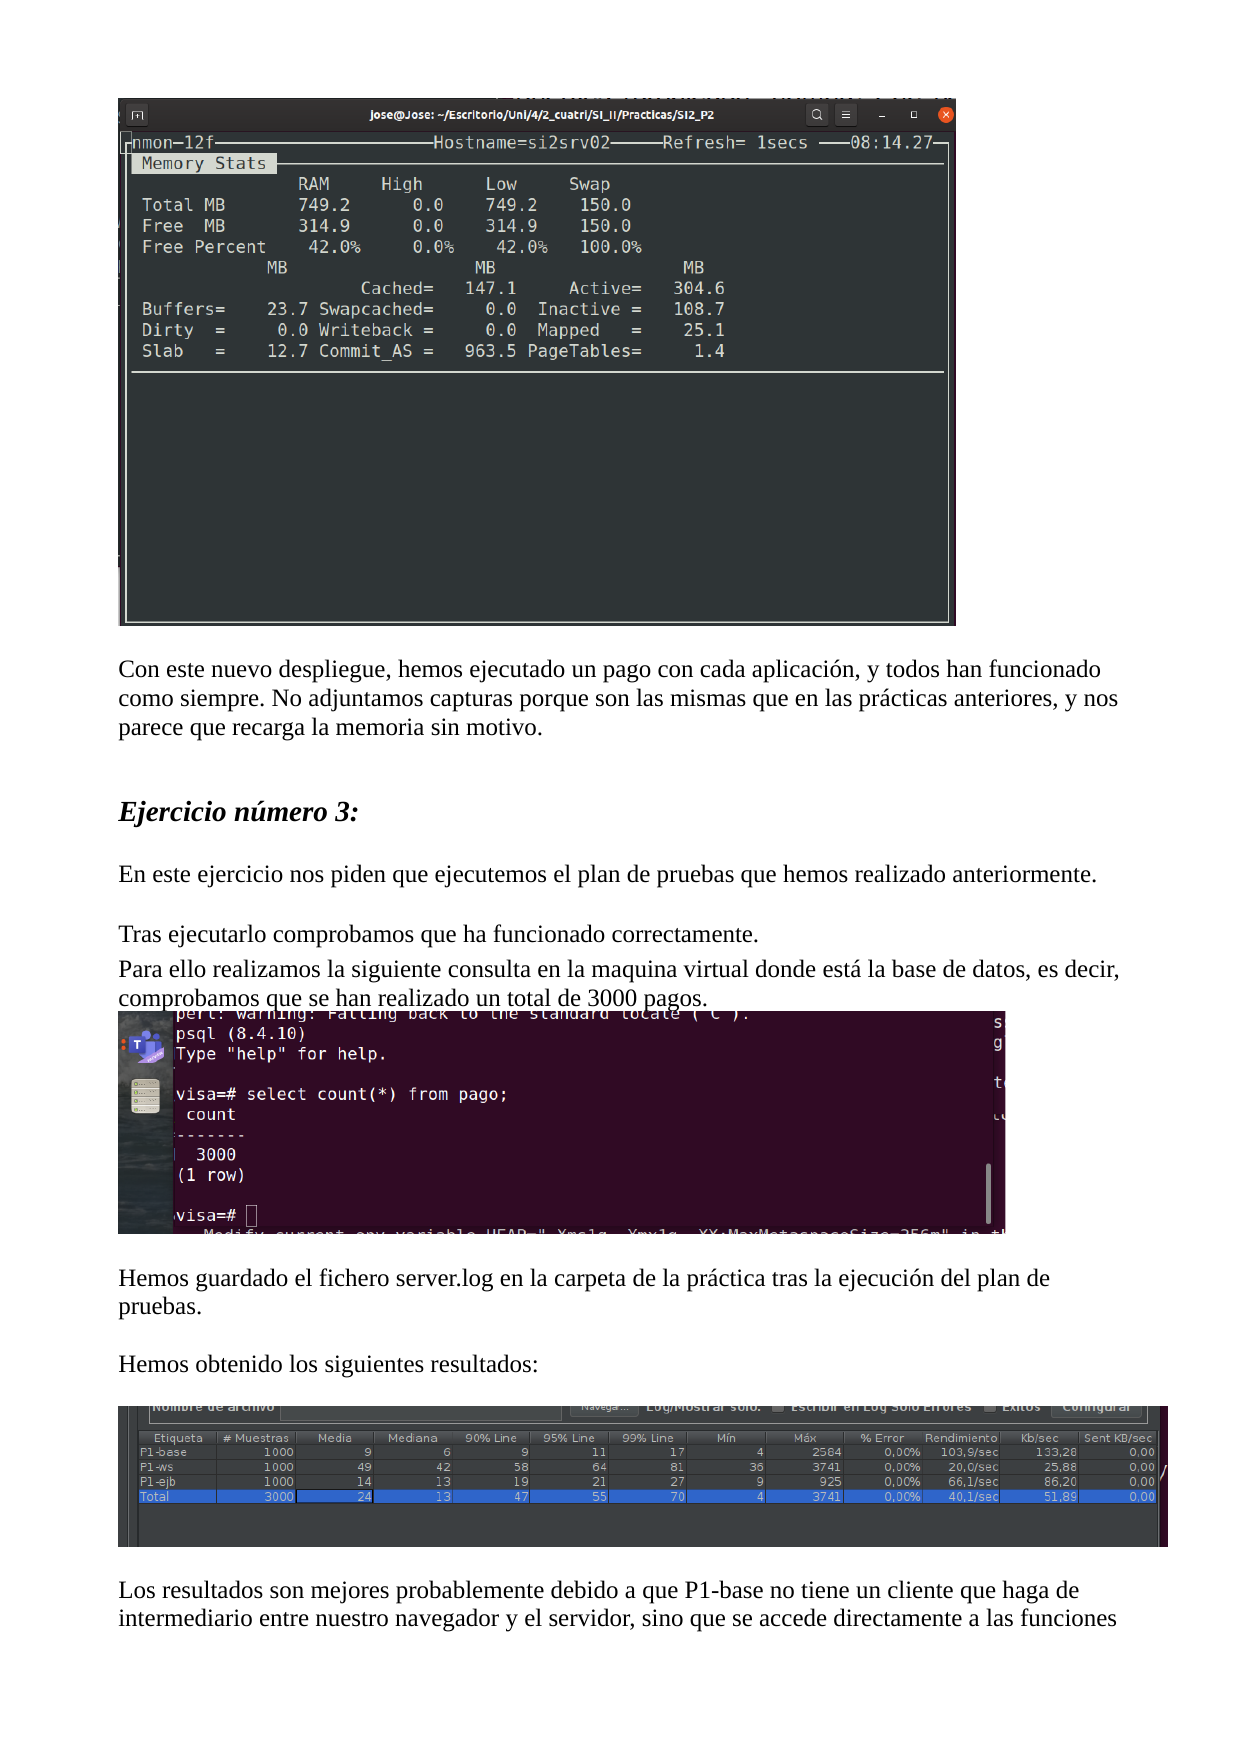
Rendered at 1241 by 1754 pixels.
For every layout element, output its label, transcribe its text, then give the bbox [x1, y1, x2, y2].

text Con este nuevo despliegue, hemos ejecutado un pago con cada aplicación, y todos han funcionado como siempre. No adjuntamos capturas porque son las mismas que en las prácticas anteriores, y nos parece que recarga la memoria sin motivo. [118, 654, 1122, 740]
text Hemos obtenido los siguientes resultados: [118, 1349, 1122, 1378]
subtitle Ejercicio número 3: [118, 794, 1122, 828]
picture [510, 98, 956, 626]
text Los resultados son mejores probablemente debido a que P1-base no tiene un cliente que haga de intermediario entre nuestro navegador y el servidor, sino que se accede directamente a las funciones [118, 1575, 1122, 1632]
subtitle Tras ejecutarlo comprobamos que ha funcionado correctamente. [118, 919, 1122, 948]
subtitle En este ejercicio nos piden que ejecutemos el plan de pruebas que hemos realizado anteriormente. [118, 859, 1122, 888]
text Para ello realizamos la siguiente consulta en la maquina virtual donde está la base de datos, es decir, comprobamos que se han realizado un total de 3000 pagos. [118, 954, 1122, 1011]
picture [608, 1406, 1168, 1523]
text Hemos guardado el fichero server.log en la carpeta de la práctica tras la ejecución del plan de pruebas. [118, 1263, 1122, 1320]
